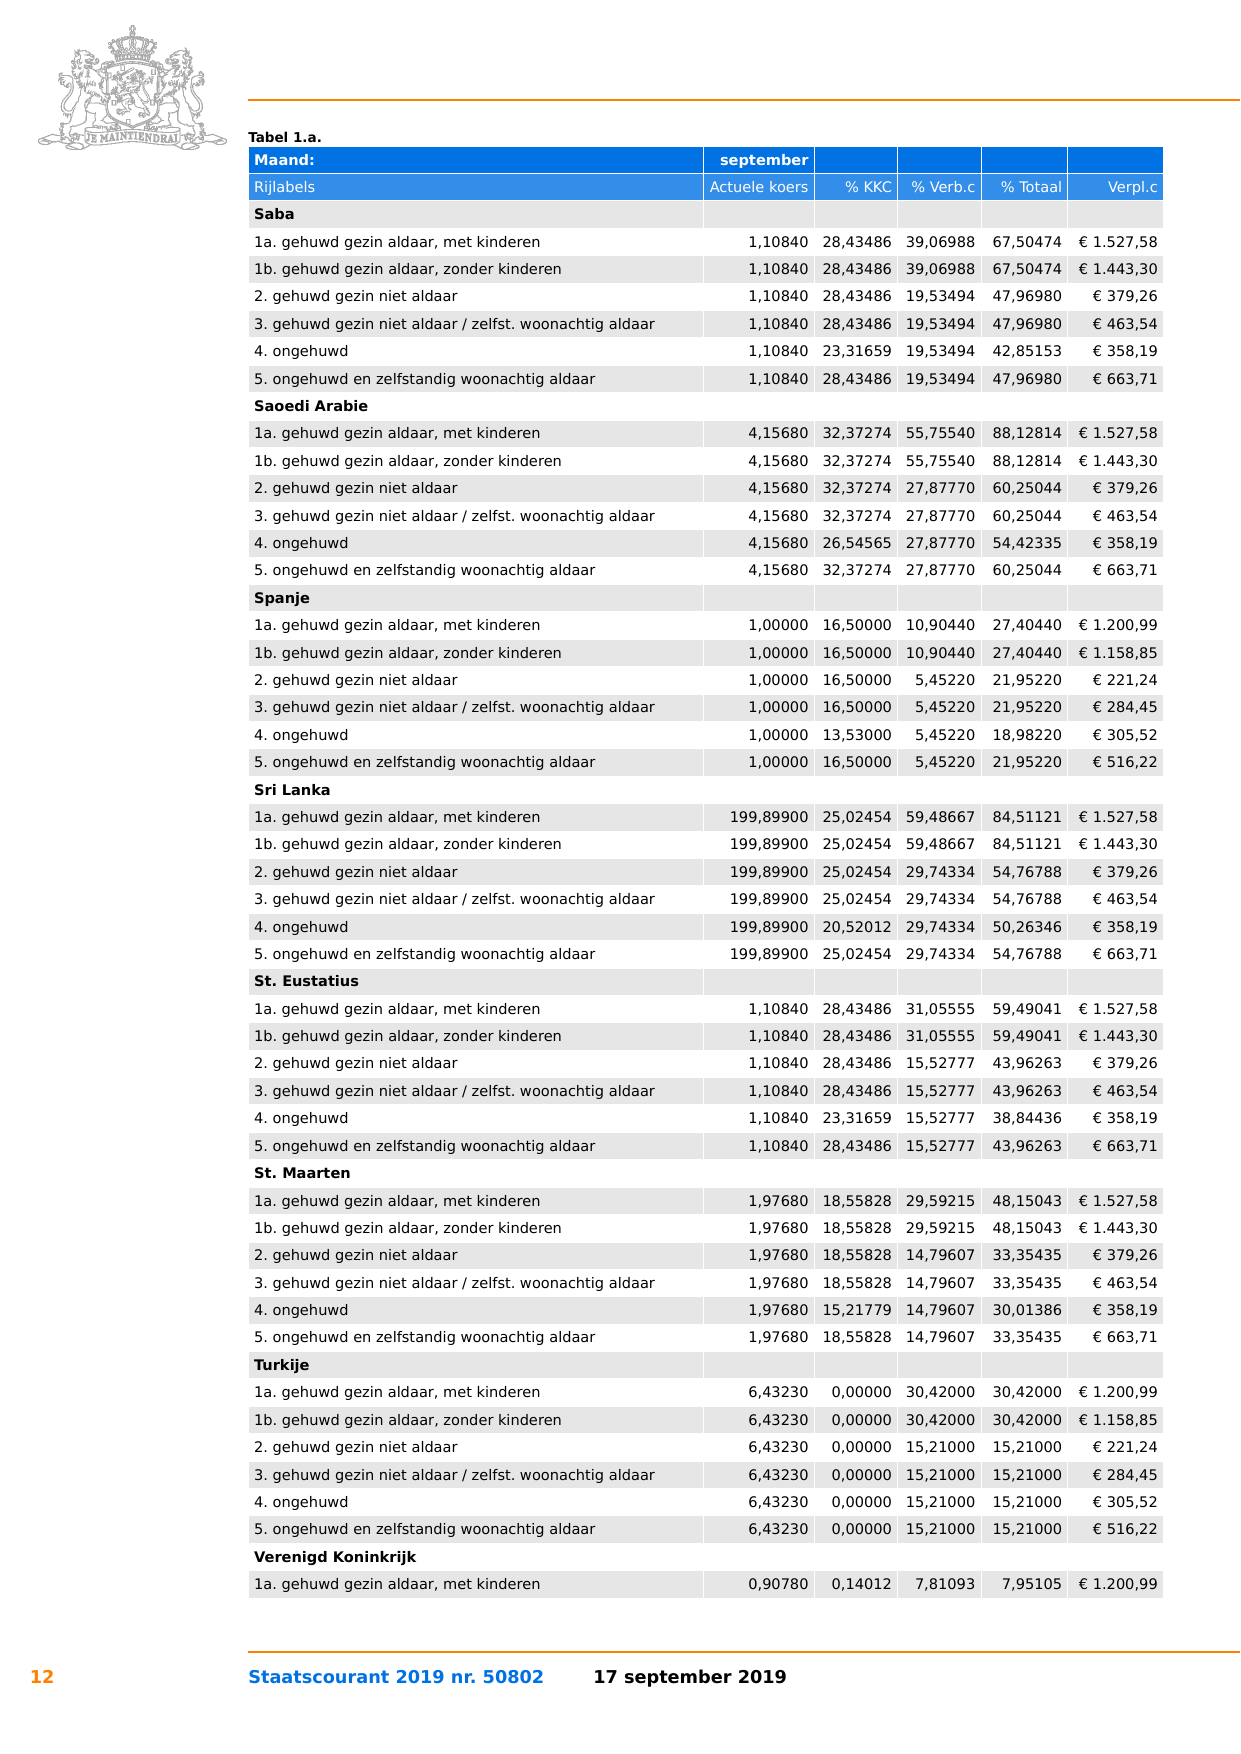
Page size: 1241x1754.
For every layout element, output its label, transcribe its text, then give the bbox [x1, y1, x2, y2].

table_cell 19,53494 [898, 366, 981, 392]
table_cell 25,02454 [815, 886, 897, 913]
table_cell 47,96980 [982, 284, 1067, 310]
table_cell 19,53494 [898, 284, 981, 310]
table_cell [815, 1544, 897, 1570]
table_cell september [704, 147, 814, 173]
table_cell 1b. gehuwd gezin aldaar, zonder kinderen [249, 448, 703, 474]
table_cell [815, 201, 897, 228]
table_cell 28,43486 [815, 366, 897, 392]
table_cell 1,97680 [704, 1325, 814, 1351]
table_cell € 1.443,30 [1068, 1215, 1163, 1241]
table_cell 28,43486 [815, 311, 897, 337]
table_cell 3. gehuwd gezin niet aldaar / zelfst. woonachtig aldaar [249, 1462, 703, 1488]
table_cell 33,35435 [982, 1243, 1067, 1269]
table_cell 15,21000 [982, 1489, 1067, 1515]
table_cell [1068, 1160, 1163, 1187]
table_cell 29,59215 [898, 1215, 981, 1241]
table_cell 1,10840 [704, 229, 814, 255]
table_cell % KKC [815, 174, 897, 200]
table_cell 29,59215 [898, 1188, 981, 1214]
table_cell [898, 147, 981, 173]
table_cell Saba [249, 201, 703, 228]
table_cell 67,50474 [982, 256, 1067, 283]
table_cell € 1.200,99 [1068, 1571, 1163, 1598]
table_cell 23,31659 [815, 339, 897, 365]
table_cell 1,10840 [704, 1023, 814, 1050]
table_cell 14,79607 [898, 1270, 981, 1296]
table_cell 13,53000 [815, 722, 897, 748]
table_cell Verenigd Koninkrijk [249, 1544, 703, 1570]
table_cell € 1.527,58 [1068, 996, 1163, 1022]
table_cell [1068, 147, 1163, 173]
table_cell 42,85153 [982, 339, 1067, 365]
table_cell 32,37274 [815, 558, 897, 584]
picture [38, 25, 227, 150]
table_cell 1,10840 [704, 284, 814, 310]
table_cell [815, 393, 897, 419]
table_cell 54,76788 [982, 886, 1067, 913]
table_cell 5,45220 [898, 667, 981, 693]
table_cell [704, 777, 814, 803]
table_cell 15,21000 [982, 1434, 1067, 1461]
table_cell 32,37274 [815, 421, 897, 447]
table_cell [898, 393, 981, 419]
table_cell 4. ongehuwd [249, 1297, 703, 1324]
table_cell 88,12814 [982, 421, 1067, 447]
table_cell 3. gehuwd gezin niet aldaar / zelfst. woonachtig aldaar [249, 1078, 703, 1104]
table_cell 29,74334 [898, 859, 981, 885]
table_cell 199,89900 [704, 914, 814, 940]
table_cell 1a. gehuwd gezin aldaar, met kinderen [249, 421, 703, 447]
table_cell 5. ongehuwd en zelfstandig woonachtig aldaar [249, 1133, 703, 1159]
table_cell 25,02454 [815, 859, 897, 885]
table_cell [898, 1352, 981, 1378]
table_cell 25,02454 [815, 832, 897, 858]
table_cell € 463,54 [1068, 886, 1163, 913]
table_cell 15,52777 [898, 1078, 981, 1104]
table_cell 27,40440 [982, 640, 1067, 666]
table_cell 59,49041 [982, 1023, 1067, 1050]
table_cell 10,90440 [898, 613, 981, 639]
table_cell € 1.200,99 [1068, 1380, 1163, 1406]
table_cell 55,75540 [898, 448, 981, 474]
table_cell 54,76788 [982, 859, 1067, 885]
table_cell 28,43486 [815, 1051, 897, 1077]
table_cell [1068, 201, 1163, 228]
table_cell 199,89900 [704, 886, 814, 913]
table_cell St. Maarten [249, 1160, 703, 1187]
table_cell 4. ongehuwd [249, 1489, 703, 1515]
table_cell 1,10840 [704, 311, 814, 337]
table_cell 4,15680 [704, 421, 814, 447]
table_cell [1068, 1544, 1163, 1570]
table_cell 48,15043 [982, 1188, 1067, 1214]
table_cell 1,00000 [704, 695, 814, 721]
table_cell 4,15680 [704, 448, 814, 474]
table_cell € 284,45 [1068, 1462, 1163, 1488]
table_cell 16,50000 [815, 695, 897, 721]
table_cell 47,96980 [982, 311, 1067, 337]
table_cell 20,52012 [815, 914, 897, 940]
table_cell 2. gehuwd gezin niet aldaar [249, 1434, 703, 1461]
table_cell 199,89900 [704, 941, 814, 967]
table_cell 5,45220 [898, 695, 981, 721]
table_cell 50,26346 [982, 914, 1067, 940]
table_cell € 379,26 [1068, 475, 1163, 502]
table_cell 28,43486 [815, 256, 897, 283]
table_cell 6,43230 [704, 1380, 814, 1406]
table_cell [1068, 777, 1163, 803]
table_cell 31,05555 [898, 1023, 981, 1050]
table_cell € 358,19 [1068, 1106, 1163, 1132]
table_cell 88,12814 [982, 448, 1067, 474]
table_cell 6,43230 [704, 1407, 814, 1433]
table_cell 1,97680 [704, 1243, 814, 1269]
table_cell 32,37274 [815, 448, 897, 474]
table_cell € 663,71 [1068, 366, 1163, 392]
table_cell € 463,54 [1068, 311, 1163, 337]
table_cell [982, 201, 1067, 228]
table_cell 16,50000 [815, 749, 897, 776]
table_cell 2. gehuwd gezin niet aldaar [249, 859, 703, 885]
table_cell 27,87770 [898, 475, 981, 502]
table_cell 0,14012 [815, 1571, 897, 1598]
table_cell 1,00000 [704, 722, 814, 748]
table_cell € 358,19 [1068, 339, 1163, 365]
table_cell 4. ongehuwd [249, 339, 703, 365]
table_cell 29,74334 [898, 914, 981, 940]
table_cell 5. ongehuwd en zelfstandig woonachtig aldaar [249, 941, 703, 967]
table_cell [982, 1352, 1067, 1378]
table_cell 39,06988 [898, 256, 981, 283]
table_cell € 221,24 [1068, 667, 1163, 693]
table_cell 28,43486 [815, 1133, 897, 1159]
table_cell 30,01386 [982, 1297, 1067, 1324]
table_cell 15,21000 [898, 1434, 981, 1461]
table_cell 5. ongehuwd en zelfstandig woonachtig aldaar [249, 749, 703, 776]
table_cell Turkije [249, 1352, 703, 1378]
table_cell € 463,54 [1068, 503, 1163, 529]
table_cell 15,21000 [982, 1516, 1067, 1543]
table_cell 28,43486 [815, 229, 897, 255]
table_cell [704, 393, 814, 419]
table_cell 21,95220 [982, 667, 1067, 693]
table_cell 25,02454 [815, 804, 897, 831]
table_cell [898, 969, 981, 995]
table_cell 0,00000 [815, 1462, 897, 1488]
table_cell 1a. gehuwd gezin aldaar, met kinderen [249, 1380, 703, 1406]
table_cell 4. ongehuwd [249, 530, 703, 557]
table_cell [815, 585, 897, 611]
table_cell 43,96263 [982, 1051, 1067, 1077]
table_cell 16,50000 [815, 640, 897, 666]
table_cell 28,43486 [815, 996, 897, 1022]
table_cell € 358,19 [1068, 1297, 1163, 1324]
table_cell 1,10840 [704, 256, 814, 283]
table_cell € 463,54 [1068, 1078, 1163, 1104]
table_cell 27,87770 [898, 503, 981, 529]
table_cell 54,76788 [982, 941, 1067, 967]
table_cell 47,96980 [982, 366, 1067, 392]
table_cell 4. ongehuwd [249, 914, 703, 940]
table_cell 1b. gehuwd gezin aldaar, zonder kinderen [249, 1407, 703, 1433]
table_cell 27,87770 [898, 530, 981, 557]
table_cell [982, 585, 1067, 611]
table_cell 1b. gehuwd gezin aldaar, zonder kinderen [249, 640, 703, 666]
table_cell 3. gehuwd gezin niet aldaar / zelfst. woonachtig aldaar [249, 311, 703, 337]
table_cell [982, 1160, 1067, 1187]
table_cell 1,00000 [704, 613, 814, 639]
table_cell 0,00000 [815, 1380, 897, 1406]
table_cell € 1.158,85 [1068, 1407, 1163, 1433]
table_cell 30,42000 [898, 1380, 981, 1406]
table_cell 1b. gehuwd gezin aldaar, zonder kinderen [249, 832, 703, 858]
table_cell [1068, 969, 1163, 995]
table_cell € 1.200,99 [1068, 613, 1163, 639]
table_cell 1,97680 [704, 1297, 814, 1324]
table_cell 1,10840 [704, 1051, 814, 1077]
table_cell [898, 1160, 981, 1187]
table_cell 4. ongehuwd [249, 722, 703, 748]
table_cell 2. gehuwd gezin niet aldaar [249, 284, 703, 310]
table_cell € 305,52 [1068, 1489, 1163, 1515]
table_cell 55,75540 [898, 421, 981, 447]
table_cell 15,52777 [898, 1106, 981, 1132]
table_cell 1,10840 [704, 366, 814, 392]
table_cell 1,00000 [704, 640, 814, 666]
table_cell 18,55828 [815, 1215, 897, 1241]
table_cell [1068, 1352, 1163, 1378]
table_cell 43,96263 [982, 1133, 1067, 1159]
table_cell [982, 393, 1067, 419]
table_cell 31,05555 [898, 996, 981, 1022]
table_cell 5. ongehuwd en zelfstandig woonachtig aldaar [249, 1325, 703, 1351]
table_cell 14,79607 [898, 1297, 981, 1324]
table_cell 18,55828 [815, 1325, 897, 1351]
table_cell 18,55828 [815, 1270, 897, 1296]
table_cell 3. gehuwd gezin niet aldaar / zelfst. woonachtig aldaar [249, 695, 703, 721]
table_cell € 379,26 [1068, 1243, 1163, 1269]
table_cell € 284,45 [1068, 695, 1163, 721]
table_cell 29,74334 [898, 941, 981, 967]
table_cell € 663,71 [1068, 558, 1163, 584]
table_cell [704, 969, 814, 995]
table_cell 30,42000 [898, 1407, 981, 1433]
table_cell € 1.527,58 [1068, 1188, 1163, 1214]
table_cell 1b. gehuwd gezin aldaar, zonder kinderen [249, 256, 703, 283]
table_cell € 221,24 [1068, 1434, 1163, 1461]
table_cell 14,79607 [898, 1243, 981, 1269]
table_cell 199,89900 [704, 859, 814, 885]
table_cell 3. gehuwd gezin niet aldaar / zelfst. woonachtig aldaar [249, 1270, 703, 1296]
table_cell Maand: [249, 147, 703, 173]
table_cell 84,51121 [982, 832, 1067, 858]
table_cell 0,00000 [815, 1516, 897, 1543]
table_cell 27,87770 [898, 558, 981, 584]
table_cell 26,54565 [815, 530, 897, 557]
table_cell 18,55828 [815, 1188, 897, 1214]
table_cell [815, 777, 897, 803]
table_cell 10,90440 [898, 640, 981, 666]
table_cell 5,45220 [898, 749, 981, 776]
table_cell 4. ongehuwd [249, 1106, 703, 1132]
table_cell 59,48667 [898, 804, 981, 831]
table_cell 60,25044 [982, 503, 1067, 529]
table_cell 67,50474 [982, 229, 1067, 255]
table_header Tabel 1.a. [248, 130, 1163, 146]
table_cell 54,42335 [982, 530, 1067, 557]
table_cell [704, 201, 814, 228]
table_cell 1,97680 [704, 1188, 814, 1214]
table_cell 15,21000 [898, 1516, 981, 1543]
table_cell 21,95220 [982, 695, 1067, 721]
table_cell 1,00000 [704, 667, 814, 693]
table_cell 5,45220 [898, 722, 981, 748]
table_cell 30,42000 [982, 1407, 1067, 1433]
table_cell 23,31659 [815, 1106, 897, 1132]
table_cell € 1.527,58 [1068, 804, 1163, 831]
table_cell 48,15043 [982, 1215, 1067, 1241]
table_cell 18,55828 [815, 1243, 897, 1269]
table_cell 27,40440 [982, 613, 1067, 639]
table_cell € 379,26 [1068, 859, 1163, 885]
table_cell 1,10840 [704, 339, 814, 365]
table_cell 5. ongehuwd en zelfstandig woonachtig aldaar [249, 558, 703, 584]
table_cell 15,21000 [898, 1462, 981, 1488]
table_cell 5. ongehuwd en zelfstandig woonachtig aldaar [249, 1516, 703, 1543]
table_cell € 358,19 [1068, 530, 1163, 557]
table_cell 33,35435 [982, 1325, 1067, 1351]
table_cell € 516,22 [1068, 749, 1163, 776]
table_cell 14,79607 [898, 1325, 981, 1351]
table_cell 6,43230 [704, 1516, 814, 1543]
table_cell 4,15680 [704, 558, 814, 584]
table_cell [898, 585, 981, 611]
table_cell [898, 201, 981, 228]
table_cell [982, 1544, 1067, 1570]
table_cell 43,96263 [982, 1078, 1067, 1104]
table_cell 1a. gehuwd gezin aldaar, met kinderen [249, 996, 703, 1022]
table_cell 30,42000 [982, 1380, 1067, 1406]
table_cell € 516,22 [1068, 1516, 1163, 1543]
table_cell Verpl.c [1068, 174, 1163, 200]
table_cell € 663,71 [1068, 1325, 1163, 1351]
table_cell 32,37274 [815, 503, 897, 529]
table_cell 60,25044 [982, 558, 1067, 584]
table_cell € 1.443,30 [1068, 256, 1163, 283]
table_cell 25,02454 [815, 941, 897, 967]
table_cell 199,89900 [704, 832, 814, 858]
table_cell [815, 1160, 897, 1187]
table_cell 15,21779 [815, 1297, 897, 1324]
table_cell [898, 777, 981, 803]
table_cell 33,35435 [982, 1270, 1067, 1296]
table_cell [1068, 585, 1163, 611]
table_cell € 1.443,30 [1068, 448, 1163, 474]
table_cell 1a. gehuwd gezin aldaar, met kinderen [249, 613, 703, 639]
table_cell 0,00000 [815, 1434, 897, 1461]
table_cell 1,97680 [704, 1215, 814, 1241]
table_cell 84,51121 [982, 804, 1067, 831]
table_cell 0,00000 [815, 1407, 897, 1433]
table_cell € 379,26 [1068, 284, 1163, 310]
table_cell Saoedi Arabie [249, 393, 703, 419]
table_cell 0,00000 [815, 1489, 897, 1515]
table_cell 1a. gehuwd gezin aldaar, met kinderen [249, 1188, 703, 1214]
table_cell 15,21000 [898, 1489, 981, 1515]
table_cell % Totaal [982, 174, 1067, 200]
table_cell 29,74334 [898, 886, 981, 913]
table_cell 1b. gehuwd gezin aldaar, zonder kinderen [249, 1215, 703, 1241]
table_cell Sri Lanka [249, 777, 703, 803]
table_cell 2. gehuwd gezin niet aldaar [249, 667, 703, 693]
table_cell % Verb.c [898, 174, 981, 200]
table_cell 2. gehuwd gezin niet aldaar [249, 1051, 703, 1077]
table_cell 1,10840 [704, 996, 814, 1022]
table_cell 1a. gehuwd gezin aldaar, met kinderen [249, 229, 703, 255]
table_cell 4,15680 [704, 475, 814, 502]
table_cell [704, 1352, 814, 1378]
table_cell [815, 1352, 897, 1378]
table_cell 38,84436 [982, 1106, 1067, 1132]
table_cell 15,52777 [898, 1051, 981, 1077]
table_cell 19,53494 [898, 311, 981, 337]
table_cell [704, 1544, 814, 1570]
table_cell € 1.443,30 [1068, 832, 1163, 858]
table_cell 2. gehuwd gezin niet aldaar [249, 475, 703, 502]
table_cell 4,15680 [704, 503, 814, 529]
table_cell 15,52777 [898, 1133, 981, 1159]
table_cell [898, 1544, 981, 1570]
table_cell [704, 1160, 814, 1187]
table_cell 4,15680 [704, 530, 814, 557]
table_cell 16,50000 [815, 613, 897, 639]
table_cell 2. gehuwd gezin niet aldaar [249, 1243, 703, 1269]
table_cell € 1.527,58 [1068, 421, 1163, 447]
table_cell Rijlabels [249, 174, 703, 200]
table_cell 18,98220 [982, 722, 1067, 748]
table_cell 15,21000 [982, 1462, 1067, 1488]
table_cell 16,50000 [815, 667, 897, 693]
table_cell € 358,19 [1068, 914, 1163, 940]
table_cell 19,53494 [898, 339, 981, 365]
table_cell 39,06988 [898, 229, 981, 255]
table_cell Spanje [249, 585, 703, 611]
table_cell [982, 777, 1067, 803]
table_cell € 1.443,30 [1068, 1023, 1163, 1050]
table_cell [982, 147, 1067, 173]
table_cell € 1.527,58 [1068, 229, 1163, 255]
table_cell [704, 585, 814, 611]
table_cell 0,90780 [704, 1571, 814, 1598]
table_cell Actuele koers [704, 174, 814, 200]
table_cell 1a. gehuwd gezin aldaar, met kinderen [249, 1571, 703, 1598]
table_cell 28,43486 [815, 1078, 897, 1104]
table_cell € 463,54 [1068, 1270, 1163, 1296]
table_cell 6,43230 [704, 1489, 814, 1515]
table_cell 59,48667 [898, 832, 981, 858]
table_cell 6,43230 [704, 1434, 814, 1461]
table_cell 1,10840 [704, 1078, 814, 1104]
table_cell 28,43486 [815, 284, 897, 310]
table_cell 7,95105 [982, 1571, 1067, 1598]
table_cell 1,10840 [704, 1106, 814, 1132]
table_cell [815, 147, 897, 173]
table_cell 1b. gehuwd gezin aldaar, zonder kinderen [249, 1023, 703, 1050]
table_cell € 379,26 [1068, 1051, 1163, 1077]
table_cell 3. gehuwd gezin niet aldaar / zelfst. woonachtig aldaar [249, 503, 703, 529]
table_cell [1068, 393, 1163, 419]
table_cell 7,81093 [898, 1571, 981, 1598]
table_cell 21,95220 [982, 749, 1067, 776]
table_cell € 663,71 [1068, 1133, 1163, 1159]
table_cell 199,89900 [704, 804, 814, 831]
table_cell 32,37274 [815, 475, 897, 502]
table_cell 60,25044 [982, 475, 1067, 502]
table_cell St. Eustatius [249, 969, 703, 995]
table_cell € 663,71 [1068, 941, 1163, 967]
table_cell € 305,52 [1068, 722, 1163, 748]
table_cell 1,97680 [704, 1270, 814, 1296]
table_cell 1,10840 [704, 1133, 814, 1159]
table_cell 6,43230 [704, 1462, 814, 1488]
table_cell 59,49041 [982, 996, 1067, 1022]
table_cell 1,00000 [704, 749, 814, 776]
table_cell 5. ongehuwd en zelfstandig woonachtig aldaar [249, 366, 703, 392]
table_cell [982, 969, 1067, 995]
table_cell 1a. gehuwd gezin aldaar, met kinderen [249, 804, 703, 831]
table_cell 3. gehuwd gezin niet aldaar / zelfst. woonachtig aldaar [249, 886, 703, 913]
table_cell 28,43486 [815, 1023, 897, 1050]
table_cell [815, 969, 897, 995]
table_cell € 1.158,85 [1068, 640, 1163, 666]
